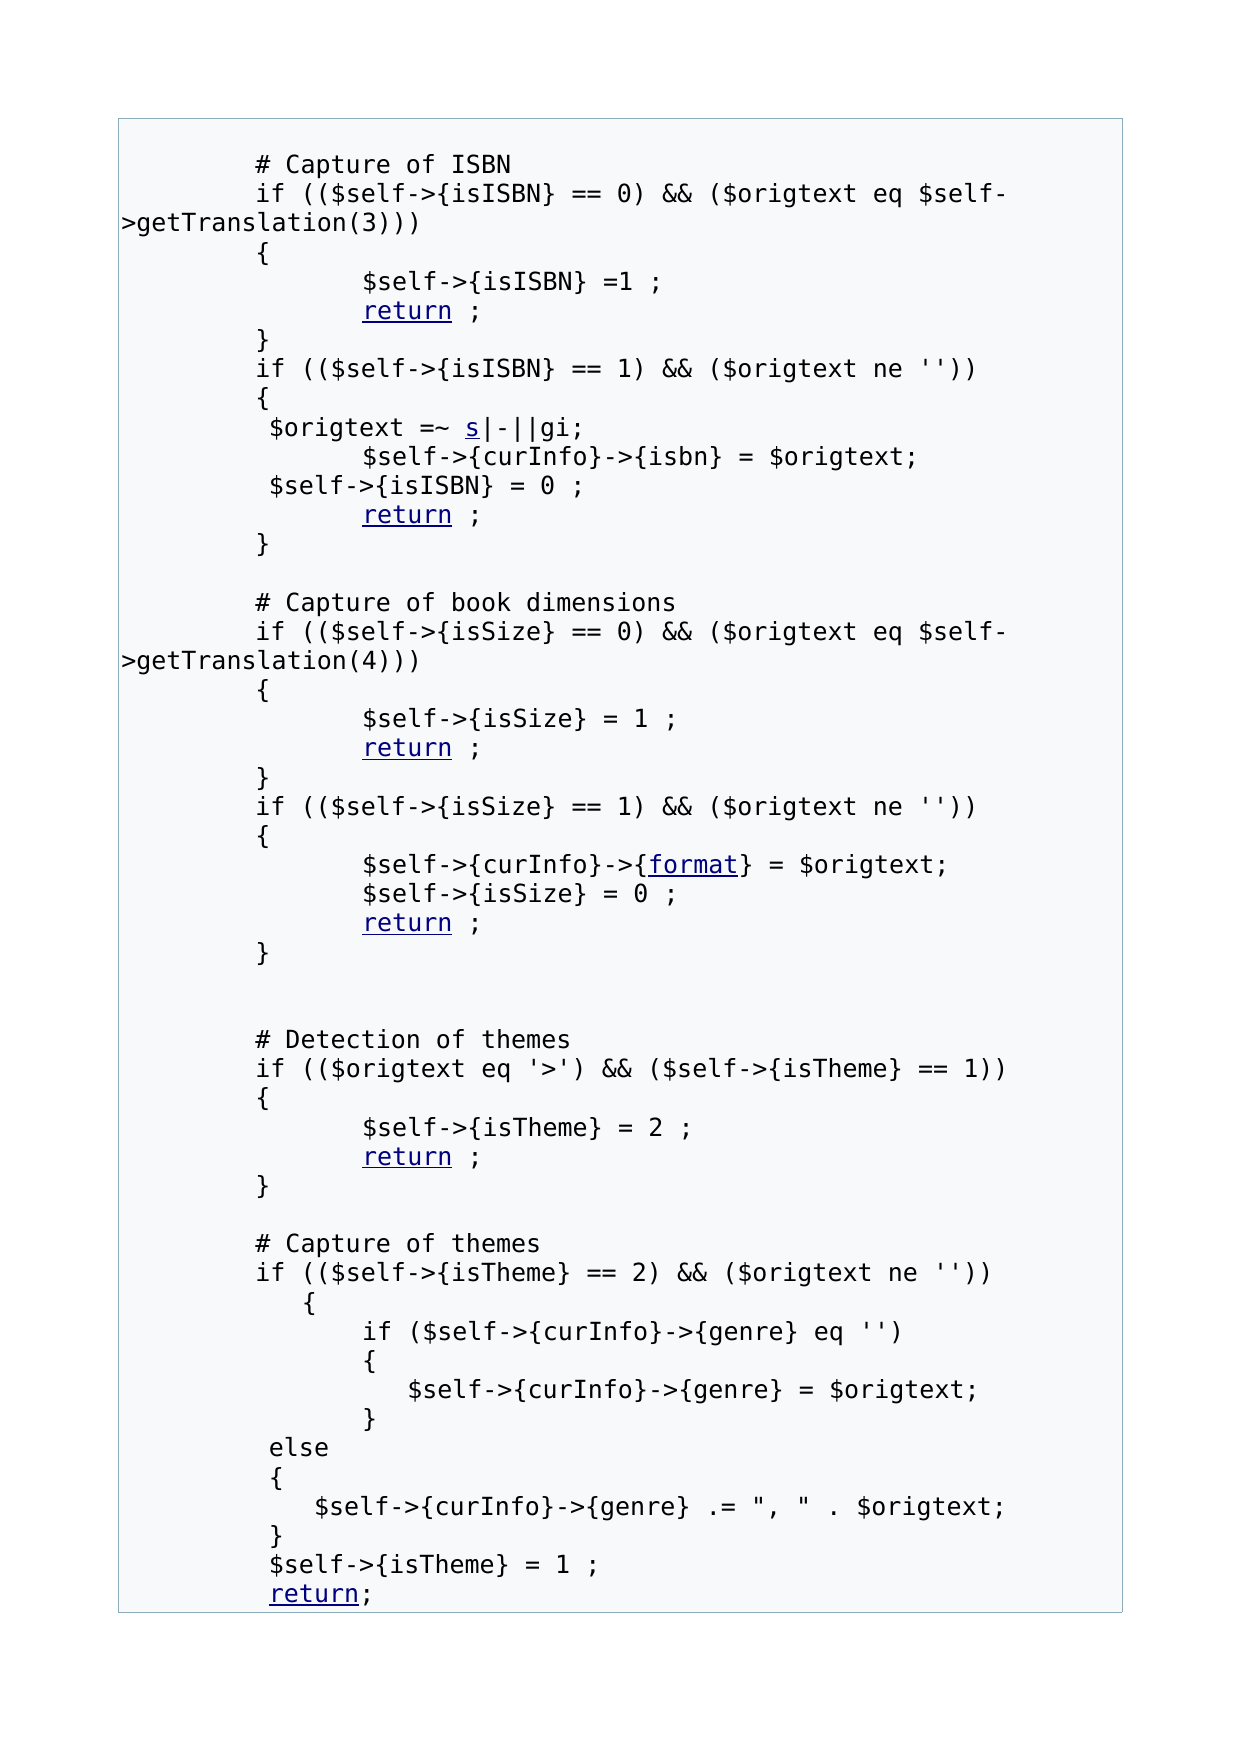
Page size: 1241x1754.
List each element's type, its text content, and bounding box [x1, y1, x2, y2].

table_header # Capture of ISBN if (($self->{isISBN} == 0) && ($origtext eq $self->getTranslation(3))) { $self->{isISBN} =1 ; return ; } if (($self->{isISBN} == 1) && ($origtext ne '')) { $origtext =~ s|-||gi; $self->{curInfo}->{isbn} = $origtext; $self->{isISBN} = 0 ; return ; } # Capture of book dimensions if (($self->{isSize} == 0) && ($origtext eq $self->getTranslation(4))) { $self->{isSize} = 1 ; return ; } if (($self->{isSize} == 1) && ($origtext ne '')) { $self->{curInfo}->{format} = $origtext; $self->{isSize} = 0 ; return ; } # Detection of themes if (($origtext eq '>') && ($self->{isTheme} == 1)) { $self->{isTheme} = 2 ; return ; } # Capture of themes if (($self->{isTheme} == 2) && ($origtext ne '')) { if ($self->{curInfo}->{genre} eq '') { $self->{curInfo}->{genre} = $origtext; } else { $self->{curInfo}->{genre} .= ", " . $origtext; } $self->{isTheme} = 1 ; return; [119, 119, 1122, 1612]
